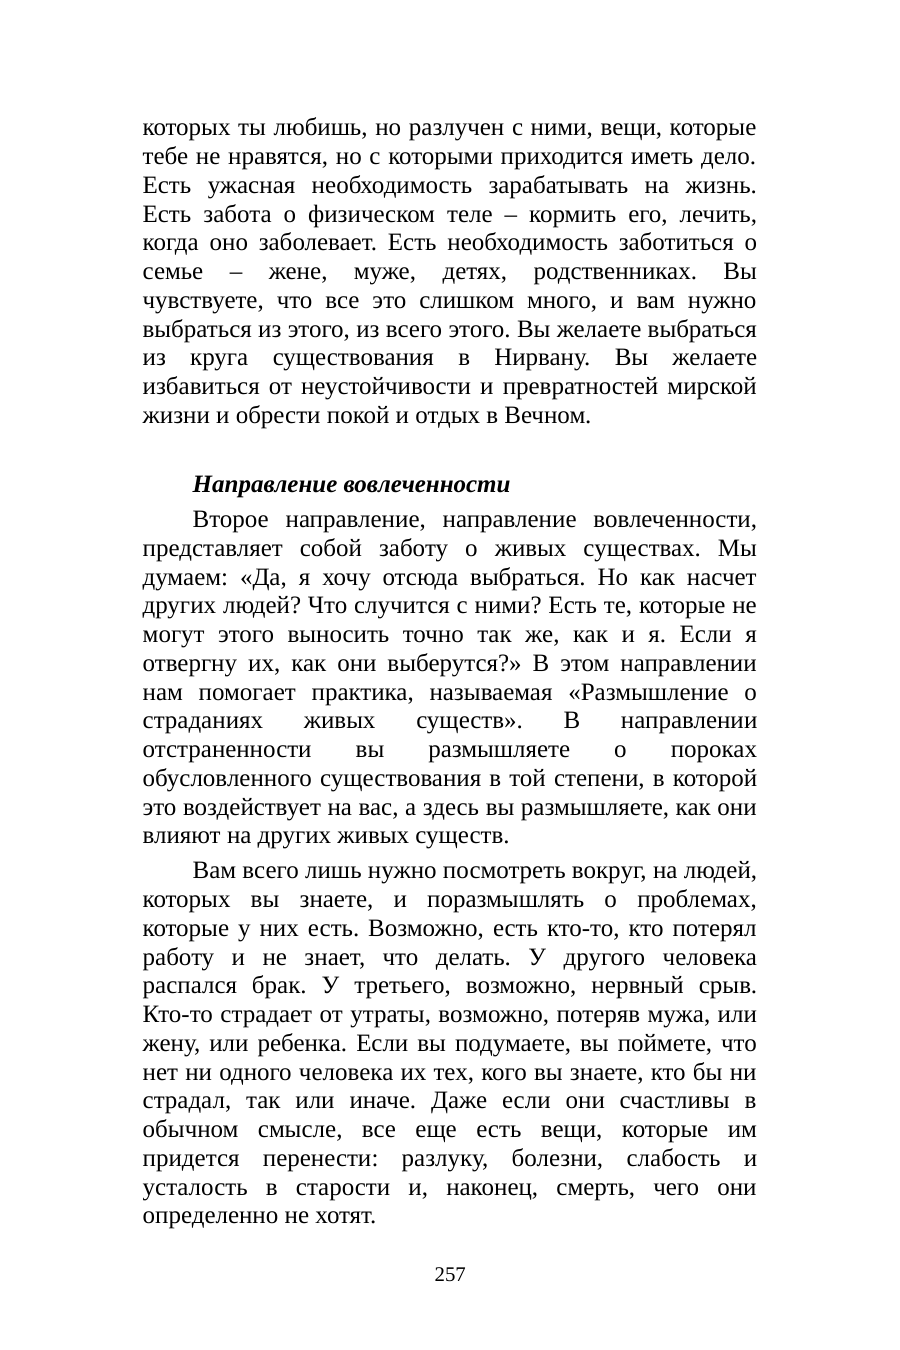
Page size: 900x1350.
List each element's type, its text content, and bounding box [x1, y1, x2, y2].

text Второе направление, направление вовлеченности, представляет собой заботу о живых существах. Мы думаем: «Да, я хочу отсюда выбраться. Но как насчет других людей? Что случится с ними? Есть те, которые не могут этого выносить точно так же, как и я. Если я отвергну их, как они выберутся?» В этом направлении нам помогает практика, называемая «Размышление о страданиях живых существ». В направлении отстраненности вы размышляете о пороках обусловленного существования в той степени, в которой это воздействует на вас, а здесь вы размышляете, как они влияют на других живых существ. [142, 504, 757, 849]
text Вам всего лишь нужно посмотреть вокруг, на людей, которых вы знаете, и поразмышлять о проблемах, которые у них есть. Возможно, есть кто-то, кто потерял работу и не знает, что делать. У другого человека распался брак. У третьего, возможно, нервный срыв. Кто-то страдает от утраты, возможно, потеряв мужа, или жену, или ребенка. Если вы подумаете, вы поймете, что нет ни одного человека их тех, кого вы знаете, кто бы ни страдал, так или иначе. Даже если они счастливы в обычном смысле, все еще есть вещи, которые им придется перенести: разлуку, болезни, слабость и усталость в старости и, наконец, смерть, чего они определенно не хотят. [142, 855, 757, 1229]
subtitle Направление вовлеченности [142, 469, 757, 498]
text которых ты любишь, но разлучен с ними, вещи, которые тебе не нравятся, но с которыми приходится иметь дело. Есть ужасная необходимость зарабатывать на жизнь. Есть забота о физическом теле – кормить его, лечить, когда оно заболевает. Есть необходимость заботиться о семье – жене, муже, детях, родственниках. Вы чувствуете, что все это слишком много, и вам нужно выбраться из этого, из всего этого. Вы желаете выбраться из круга существования в Нирвану. Вы желаете избавиться от неустойчивости и превратностей мирской жизни и обрести покой и отдых в Вечном. [142, 112, 757, 429]
